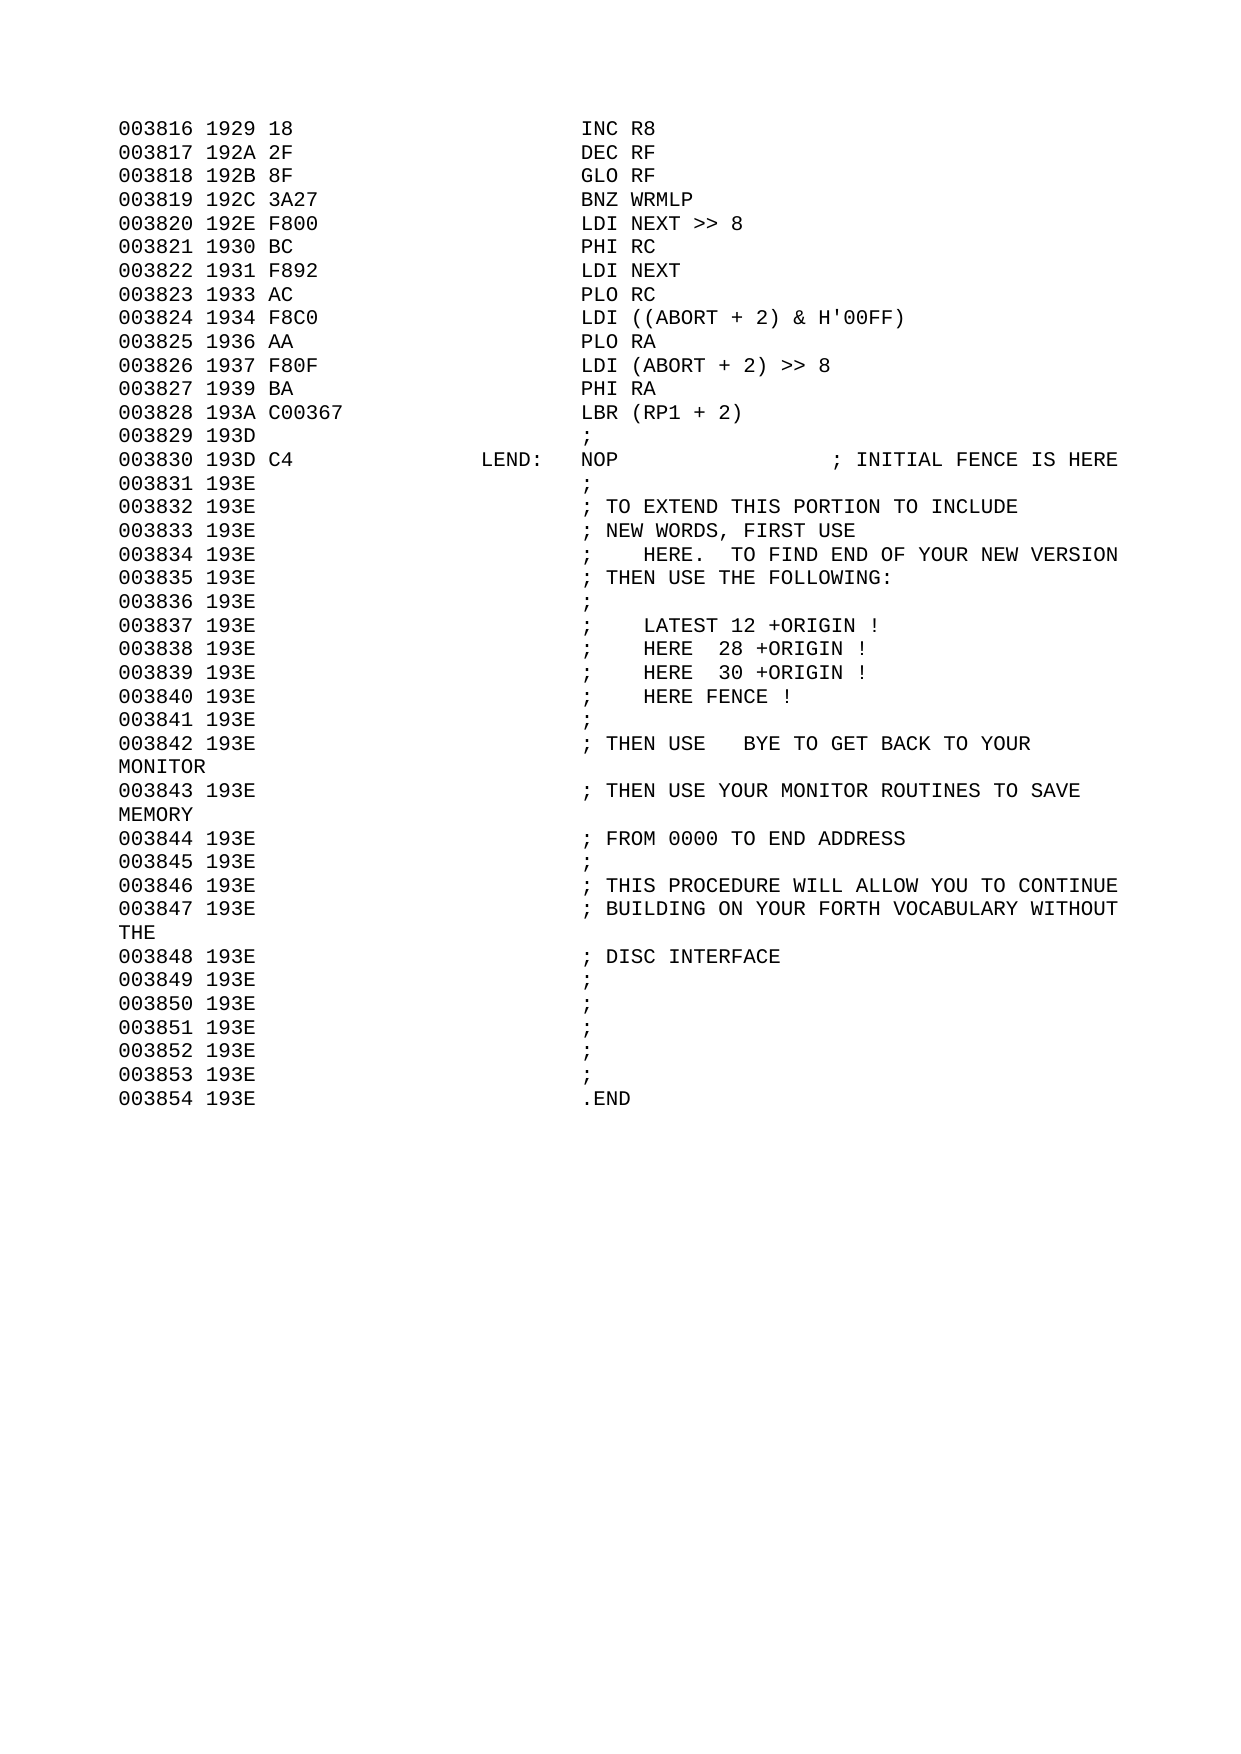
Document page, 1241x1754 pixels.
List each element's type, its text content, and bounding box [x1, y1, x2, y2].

text 003825 1936 AA PLO RA [118, 331, 1122, 354]
text 003824 1934 F8C0 LDI ((ABORT + 2) & H'00FF) [118, 307, 1122, 331]
text 003840 193E ; HERE FENCE ! [118, 686, 1122, 709]
text 003830 193D C4 LEND: NOP ; INITIAL FENCE IS HERE [118, 449, 1122, 473]
text 003828 193A C00367 LBR (RP1 + 2) [118, 402, 1122, 426]
text 003851 193E ; [118, 1017, 1122, 1040]
text 003838 193E ; HERE 28 +ORIGIN ! [118, 638, 1122, 662]
text 003835 193E ; THEN USE THE FOLLOWING: [118, 567, 1122, 591]
text 003829 193D ; [118, 426, 1122, 449]
text 003822 1931 F892 LDI NEXT [118, 260, 1122, 284]
text 003836 193E ; [118, 591, 1122, 615]
text 003844 193E ; FROM 0000 TO END ADDRESS [118, 827, 1122, 851]
text 003853 193E ; [118, 1064, 1122, 1088]
text 003817 192A 2F DEC RF [118, 142, 1122, 165]
text 003821 1930 BC PHI RC [118, 236, 1122, 260]
text 003820 192E F800 LDI NEXT >> 8 [118, 213, 1122, 236]
text 003832 193E ; TO EXTEND THIS PORTION TO INCLUDE [118, 496, 1122, 520]
text 003837 193E ; LATEST 12 +ORIGIN ! [118, 615, 1122, 638]
text 003842 193E ; THEN USE BYE TO GET BACK TO YOUR MONITOR [118, 733, 1122, 780]
text 003845 193E ; [118, 851, 1122, 875]
text 003819 192C 3A27 BNZ WRMLP [118, 189, 1122, 213]
text 003831 193E ; [118, 473, 1122, 496]
text 003833 193E ; NEW WORDS, FIRST USE [118, 520, 1122, 544]
text 003846 193E ; THIS PROCEDURE WILL ALLOW YOU TO CONTINUE [118, 875, 1122, 898]
text 003852 193E ; [118, 1040, 1122, 1064]
text 003827 1939 BA PHI RA [118, 378, 1122, 402]
text 003823 1933 AC PLO RC [118, 284, 1122, 307]
text 003826 1937 F80F LDI (ABORT + 2) >> 8 [118, 354, 1122, 378]
text 003847 193E ; BUILDING ON YOUR FORTH VOCABULARY WITHOUT THE [118, 898, 1122, 946]
text 003839 193E ; HERE 30 +ORIGIN ! [118, 662, 1122, 686]
text 003848 193E ; DISC INTERFACE [118, 946, 1122, 969]
text 003818 192B 8F GLO RF [118, 165, 1122, 189]
text 003850 193E ; [118, 993, 1122, 1017]
text 003854 193E .END [118, 1088, 1122, 1111]
text 003841 193E ; [118, 709, 1122, 733]
text 003834 193E ; HERE. TO FIND END OF YOUR NEW VERSION [118, 544, 1122, 567]
text 003849 193E ; [118, 969, 1122, 993]
text 003816 1929 18 INC R8 [118, 118, 1122, 142]
text 003843 193E ; THEN USE YOUR MONITOR ROUTINES TO SAVE MEMORY [118, 780, 1122, 827]
